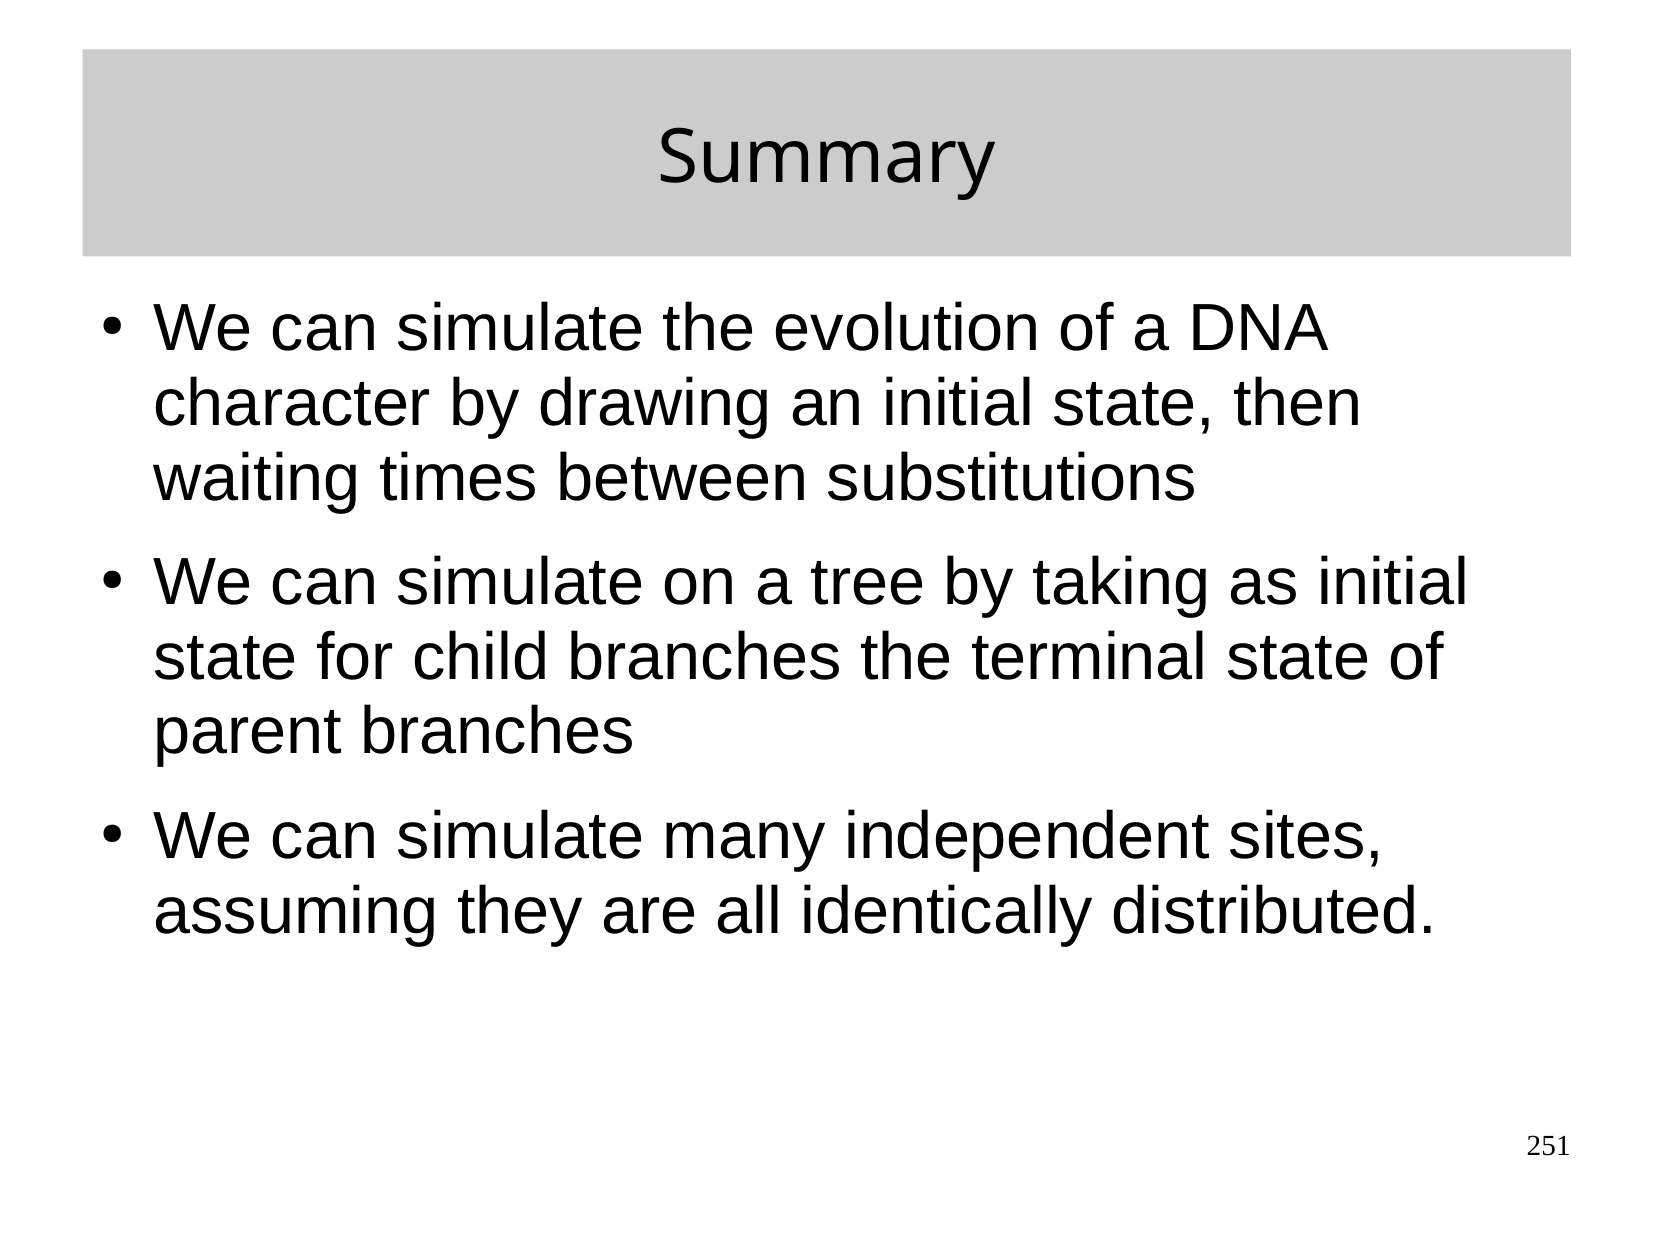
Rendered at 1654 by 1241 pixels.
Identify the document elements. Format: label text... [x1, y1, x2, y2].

list We can simulate the evolution of a DNA character by drawing an initial state, then waiting times between substitutions We can simulate on a tree by taking as initial state for child branches the terminal state of parent branches We can simulate many independent sites, assuming they are all identically distributed. [82, 290, 1571, 1171]
title Summary [82, 49, 1571, 257]
